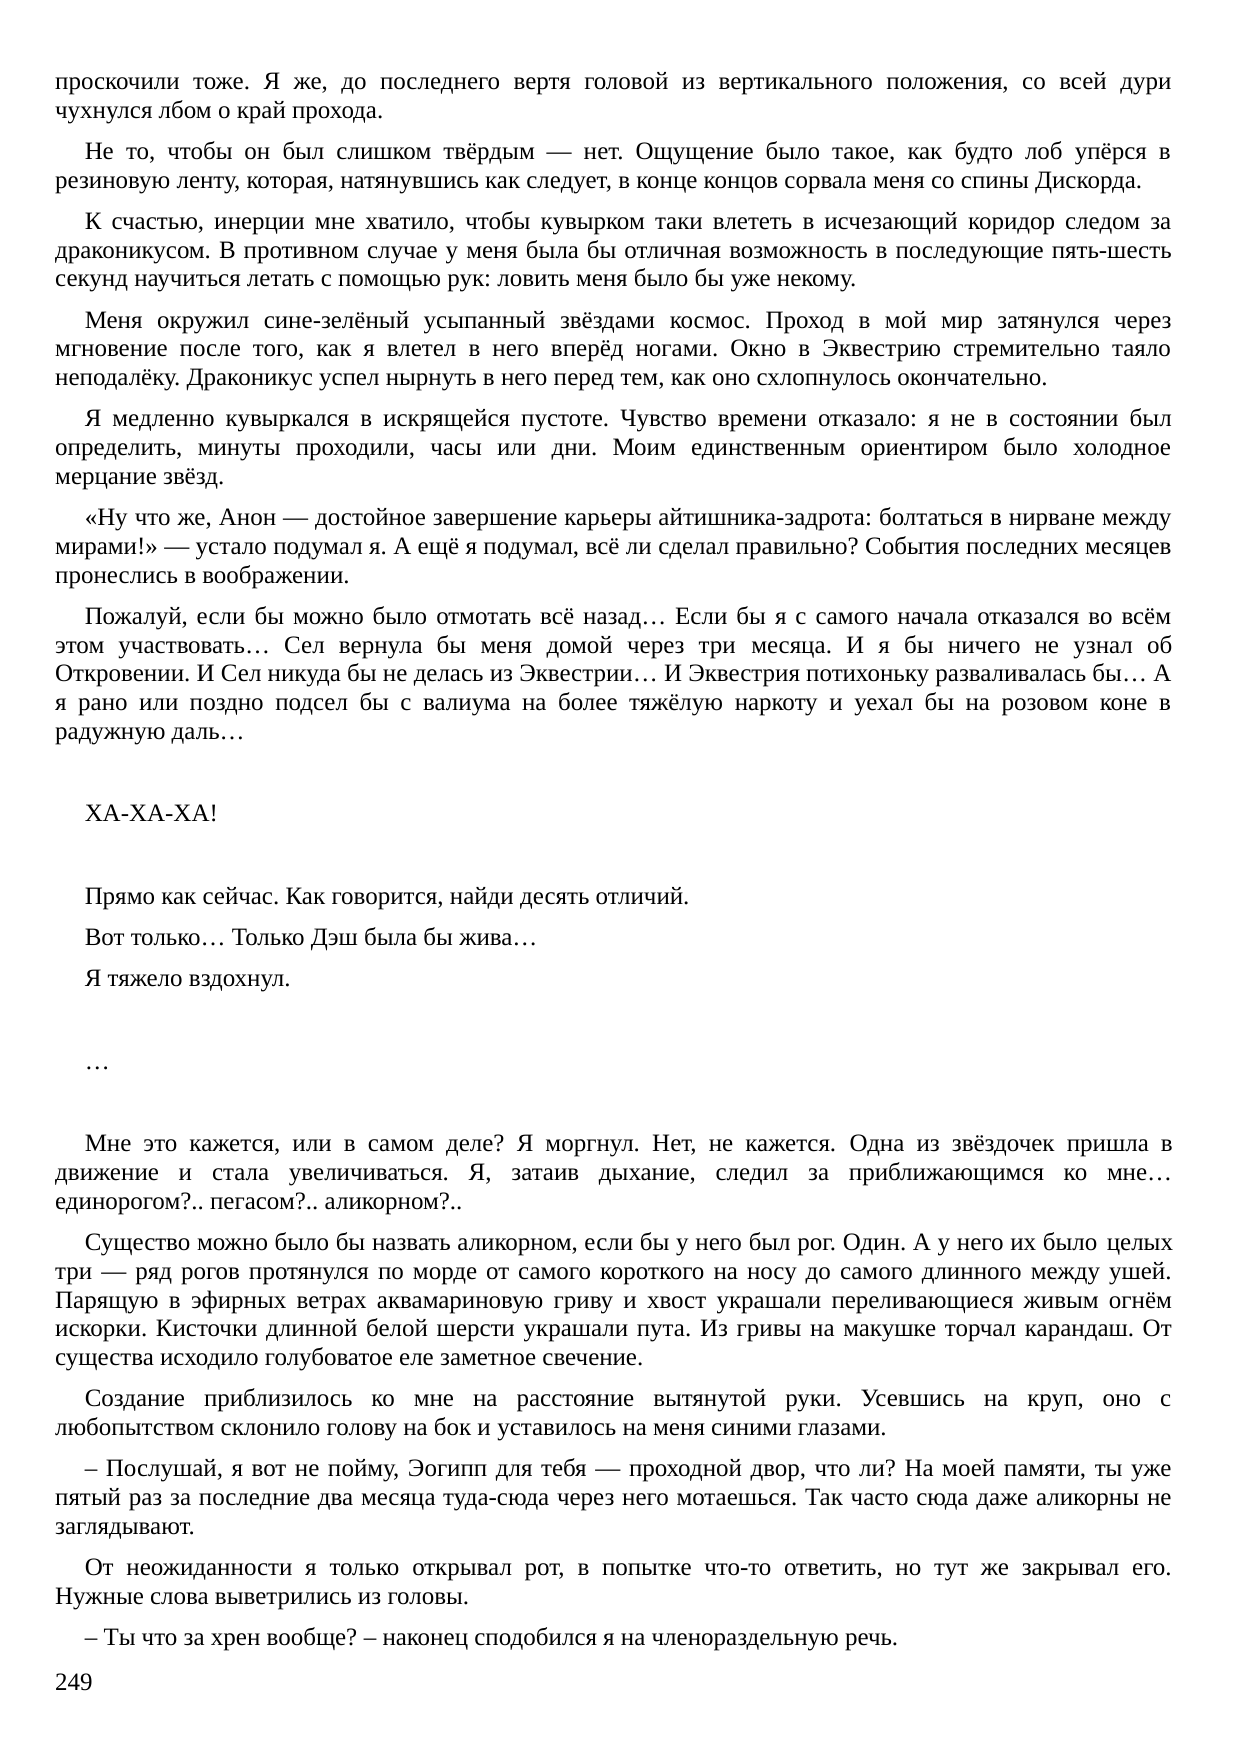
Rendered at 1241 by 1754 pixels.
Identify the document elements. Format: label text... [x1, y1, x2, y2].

text От неожиданности я только открывал рот, в попытке что-то ответить, но тут же закрывал его. Нужные слова выветрились из головы. [55, 1552, 1173, 1610]
text Существо можно было бы назвать аликорном, если бы у него был рог. Один. А у него их было целых три — ряд рогов протянулся по морде от самого короткого на носу до самого длинного между ушей. Парящую в эфирных ветрах аквамариновую гриву и хвост украшали переливающиеся живым огнём искорки. Кисточки длинной белой шерсти украшали пута. Из гривы на макушке торчал карандаш. От существа исходило голубоватое еле заметное свечение. [55, 1227, 1173, 1371]
text Меня окружил сине-зелёный усыпанный звёздами космос. Проход в мой мир затянулся через мгновение после того, как я влетел в него вперёд ногами. Окно в Эквестрию стремительно таяло неподалёку. Драконикус успел нырнуть в него перед тем, как оно схлопнулось окончательно. [55, 305, 1173, 391]
text Вот только… Только Дэш была бы жива… [55, 922, 1173, 951]
text ХА-ХА-ХА! [55, 798, 1173, 827]
text Я тяжело вздохнул. [55, 963, 1173, 992]
text … [55, 1046, 1173, 1075]
text Я медленно кувыркался в искрящейся пустоте. Чувство времени отказало: я не в состоянии был определить, минуты проходили, часы или дни. Моим единственным ориентиром было холодное мерцание звёзд. [55, 403, 1173, 490]
text Создание приблизилось ко мне на расстояние вытянутой руки. Усевшись на круп, оно с любопытством склонило голову на бок и уставилось на меня синими глазами. [55, 1383, 1173, 1441]
text – Ты что за хрен вообще? – наконец сподобился я на членораздельную речь. [55, 1622, 1173, 1651]
text Прямо как сейчас. Как говорится, найди десять отличий. [55, 881, 1173, 910]
text Мне это кажется, или в самом деле? Я моргнул. Нет, не кажется. Одна из звёздочек пришла в движение и стала увеличиваться. Я, затаив дыхание, следил за приближающимся ко мне… единорогом?.. пегасом?.. аликорном?.. [55, 1128, 1173, 1215]
text К счастью, инерции мне хватило, чтобы кувырком таки влететь в исчезающий коридор следом за драконикусом. В противном случае у меня была бы отличная возможность в последующие пять-шесть секунд научиться летать с помощью рук: ловить меня было бы уже некому. [55, 206, 1173, 292]
text – Послушай, я вот не пойму, Эогипп для тебя — проходной двор, что ли? На моей памяти, ты уже пятый раз за последние два месяца туда-сюда через него мотаешься. Так часто сюда даже аликорны не заглядывают. [55, 1453, 1173, 1540]
text проскочили тоже. Я же, до последнего вертя головой из вертикального положения, со всей дури чухнулся лбом о край прохода. [55, 66, 1173, 123]
text «Ну что же, Анон — достойное завершение карьеры айтишника-задрота: болтаться в нирване между мирами!» — устало подумал я. А ещё я подумал, всё ли сделал правильно? События последних месяцев пронеслись в воображении. [55, 502, 1173, 588]
text Не то, чтобы он был слишком твёрдым — нет. Ощущение было такое, как будто лоб упёрся в резиновую ленту, которая, натянувшись как следует, в конце концов сорвала меня со спины Дискорда. [55, 136, 1173, 193]
text Пожалуй, если бы можно было отмотать всё назад… Если бы я с самого начала отказался во всём этом участвовать… Сел вернула бы меня домой через три месяца. И я бы ничего не узнал об Откровении. И Сел никуда бы не делась из Эквестрии… И Эквестрия потихоньку разваливалась бы… А я рано или поздно подсел бы с валиума на более тяжёлую наркоту и уехал бы на розовом коне в радужную даль… [55, 601, 1173, 745]
